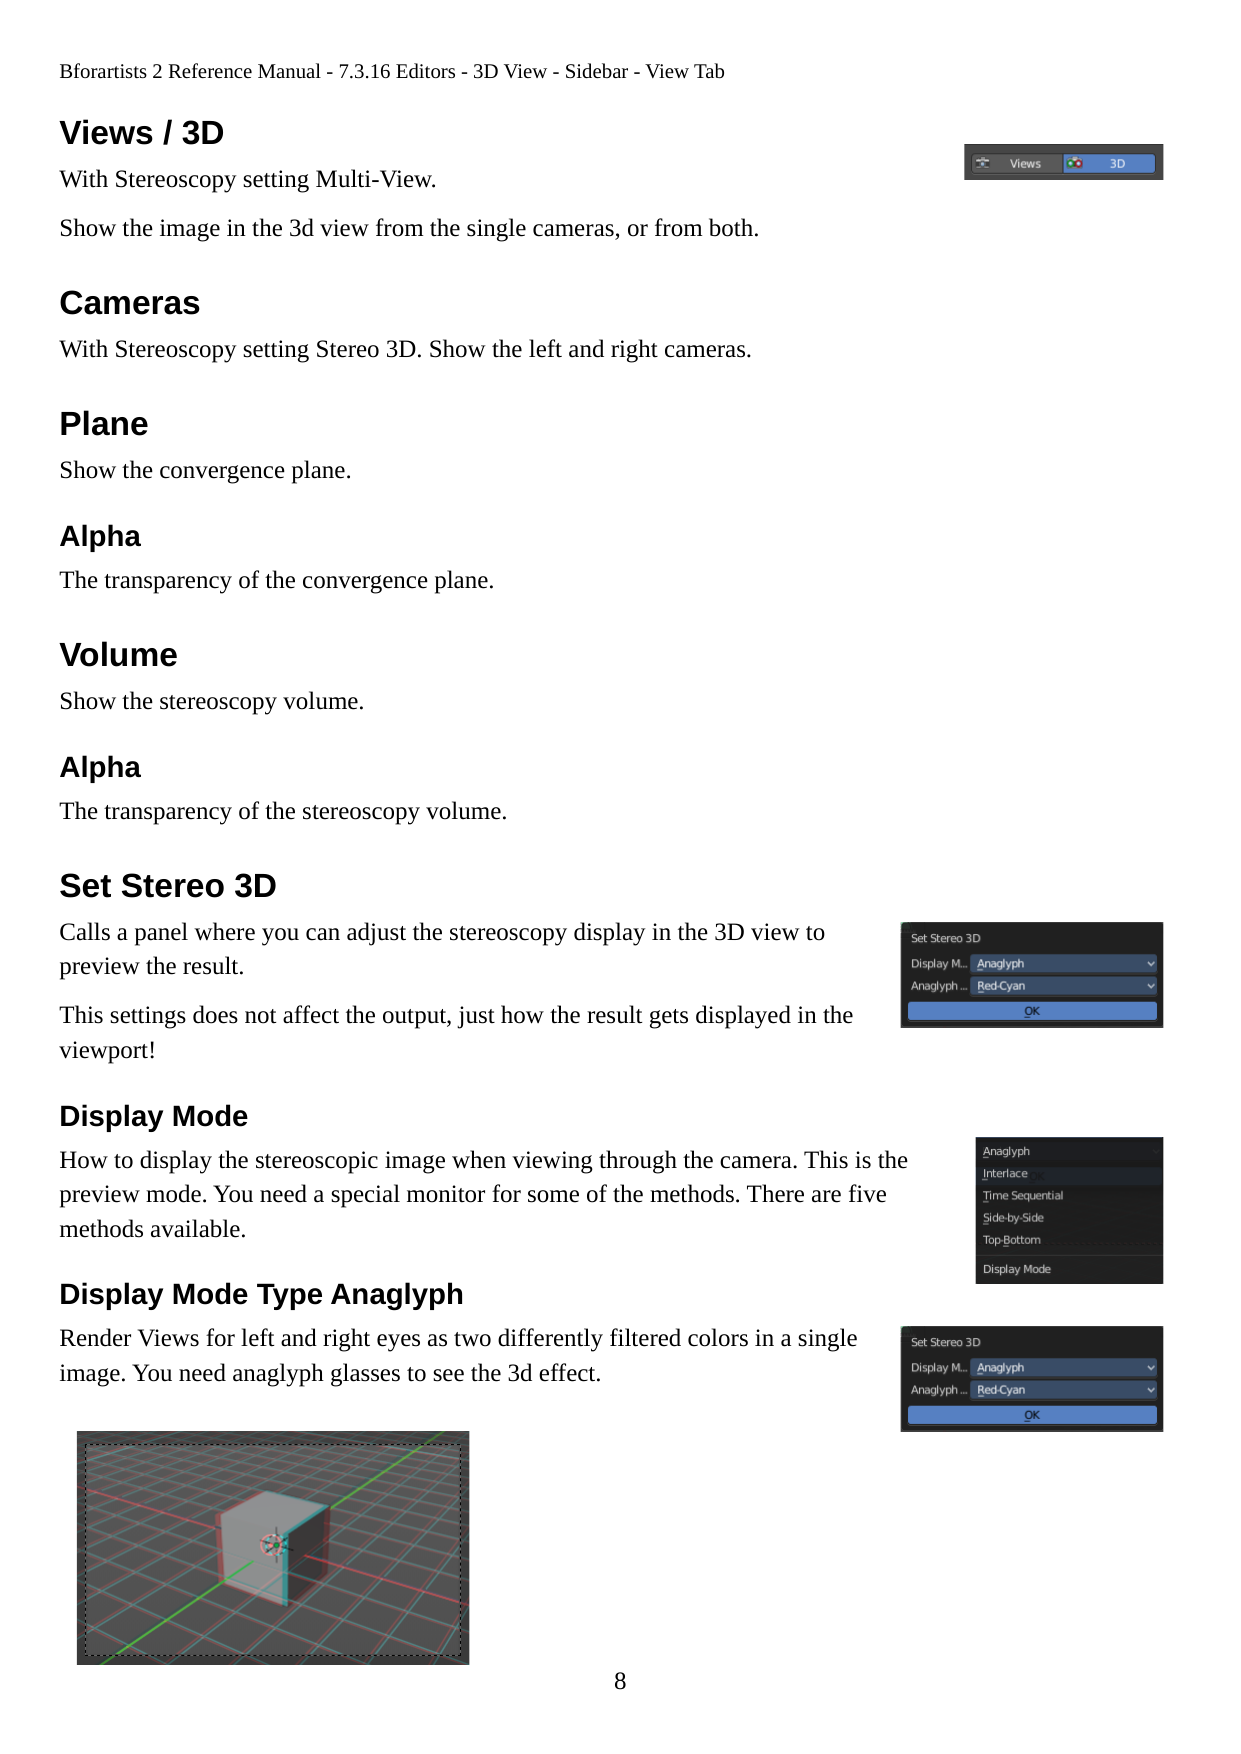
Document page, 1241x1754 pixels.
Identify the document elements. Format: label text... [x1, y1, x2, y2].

text This settings does not affect the output, just how the result gets displayed in the viewport! [59, 1000, 1181, 1063]
text The transparency of the stereoscopy volume. [59, 796, 1181, 824]
picture [975, 1137, 1164, 1284]
picture [76, 1431, 470, 1665]
picture [900, 922, 1164, 1028]
text The transparency of the convergence plane. [59, 565, 1181, 593]
subtitle Alpha [59, 518, 1181, 552]
text With Stereoscopy setting Multi-View. [59, 164, 1181, 192]
text Show the convergence plane. [59, 455, 1181, 484]
subtitle Cameras [59, 283, 1181, 321]
text How to display the stereoscopic image when viewing through the camera. This is the preview mode. You need a special monitor for some of the methods. There are five methods available. [59, 1145, 975, 1242]
subtitle Display Mode Type Anaglyph [59, 1277, 1181, 1311]
text Show the stereoscopy volume. [59, 686, 1181, 714]
picture [900, 1326, 1164, 1432]
text Calls a panel where you can adjust the stereoscopy display in the 3D view to preview the result. [59, 917, 1181, 980]
subtitle Plane [59, 404, 1181, 442]
subtitle Volume [59, 635, 1181, 673]
picture [964, 144, 1164, 180]
text Render Views for left and right eyes as two differently filtered colors in a single image. You need anaglyph glasses to see the 3d effect. [59, 1323, 1181, 1387]
text Show the image in the 3d view from the single cameras, or from both. [59, 213, 1181, 242]
subtitle Set Stereo 3D [59, 866, 1181, 904]
subtitle Views / 3D [59, 113, 1181, 151]
text With Stereoscopy setting Stereo 3D. Show the left and right cameras. [59, 334, 1181, 363]
subtitle Display Mode [59, 1098, 1181, 1132]
subtitle Alpha [59, 749, 1181, 783]
